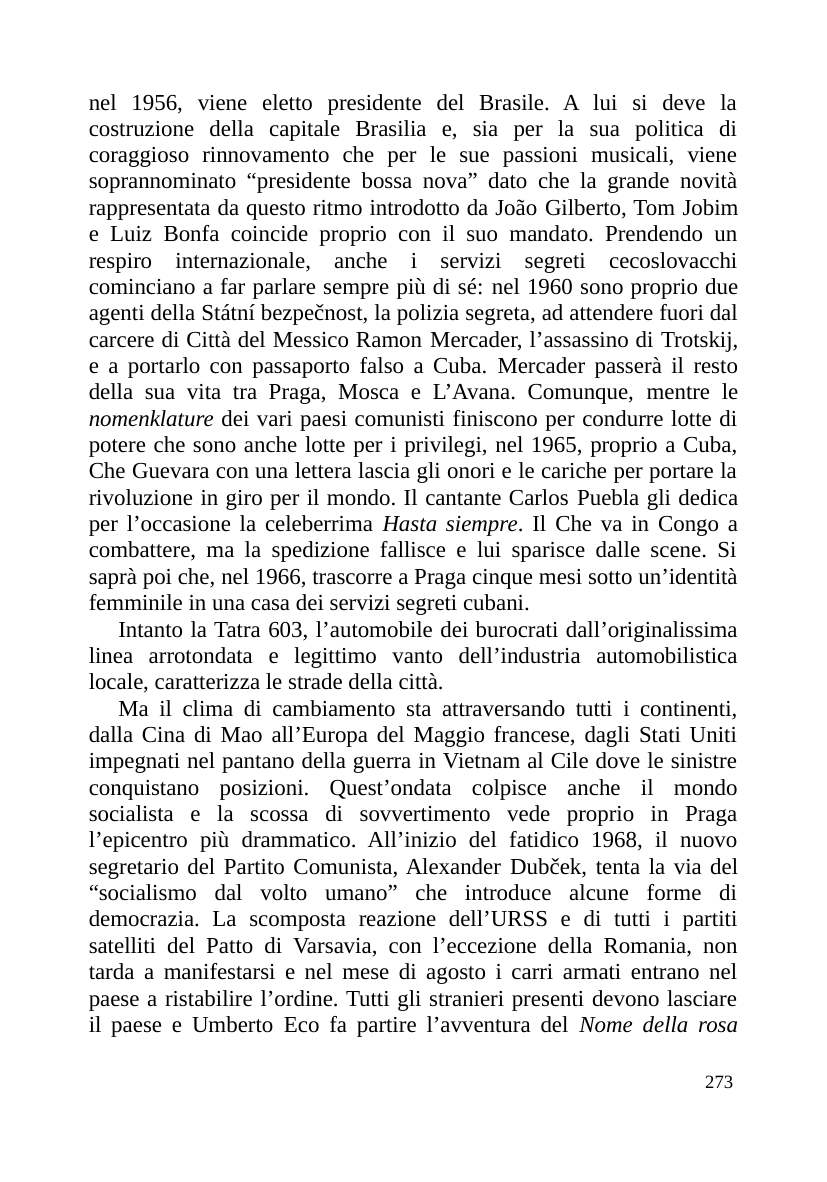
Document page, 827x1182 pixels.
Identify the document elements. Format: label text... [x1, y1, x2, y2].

text Ma il clima di cambiamento sta attraversando tutti i continenti, dalla Cina di Mao all’Europa del Maggio francese, dagli Stati Uniti impegnati nel pantano della guerra in Vietnam al Cile dove le sinistre conquistano posizioni. Quest’ondata colpisce anche il mondo socialista e la scossa di sovvertimento vede proprio in Praga l’epicentro più drammatico. All’inizio del fatidico 1968, il nuovo segretario del Partito Comunista, Alexander Dubček, tenta la via del “socialismo dal volto umano” che introduce alcune forme di democrazia. La scomposta reazione dell’URSS e di tutti i partiti satelliti del Patto di Varsavia, con l’eccezione della Romania, non tarda a manifestarsi e nel mese di agosto i carri armati entrano nel paese a ristabilire l’ordine. Tutti gli stranieri presenti devono lasciare il paese e Umberto Eco fa partire l’avventura del Nome della rosa [88, 695, 738, 1037]
text Intanto la Tatra 603, l’automobile dei burocrati dall’originalissima linea arrotondata e legittimo vanto dell’industria automobilistica locale, caratterizza le strade della città. [88, 616, 738, 695]
text nel 1956, viene eletto presidente del Brasile. A lui si deve la costruzione della capitale Brasilia e, sia per la sua politica di coraggioso rinnovamento che per le sue passioni musicali, viene soprannominato “presidente bossa nova” dato che la grande novità rappresentata da questo ritmo introdotto da João Gilberto, Tom Jobim e Luiz Bonfa coincide proprio con il suo mandato. Prendendo un respiro internazionale, anche i servizi segreti cecoslovacchi cominciano a far parlare sempre più di sé: nel 1960 sono proprio due agenti della Státní bezpečnost, la polizia segreta, ad attendere fuori dal carcere di Città del Messico Ramon Mercader, l’assassino di Trotskij, e a portarlo con passaporto falso a Cuba. Mercader passerà il resto della sua vita tra Praga, Mosca e L’Avana. Comunque, mentre le nomenklature dei vari paesi comunisti finiscono per condurre lotte di potere che sono anche lotte per i privilegi, nel 1965, proprio a Cuba, Che Guevara con una lettera lascia gli onori e le cariche per portare la rivoluzione in giro per il mondo. Il cantante Carlos Puebla gli dedica per l’occasione la celeberrima Hasta siempre. Il Che va in Congo a combattere, ma la spedizione fallisce e lui sparisce dalle scene. Si saprà poi che, nel 1966, trascorre a Praga cinque mesi sotto un’identità femminile in una casa dei servizi segreti cubani. [88, 88, 738, 616]
